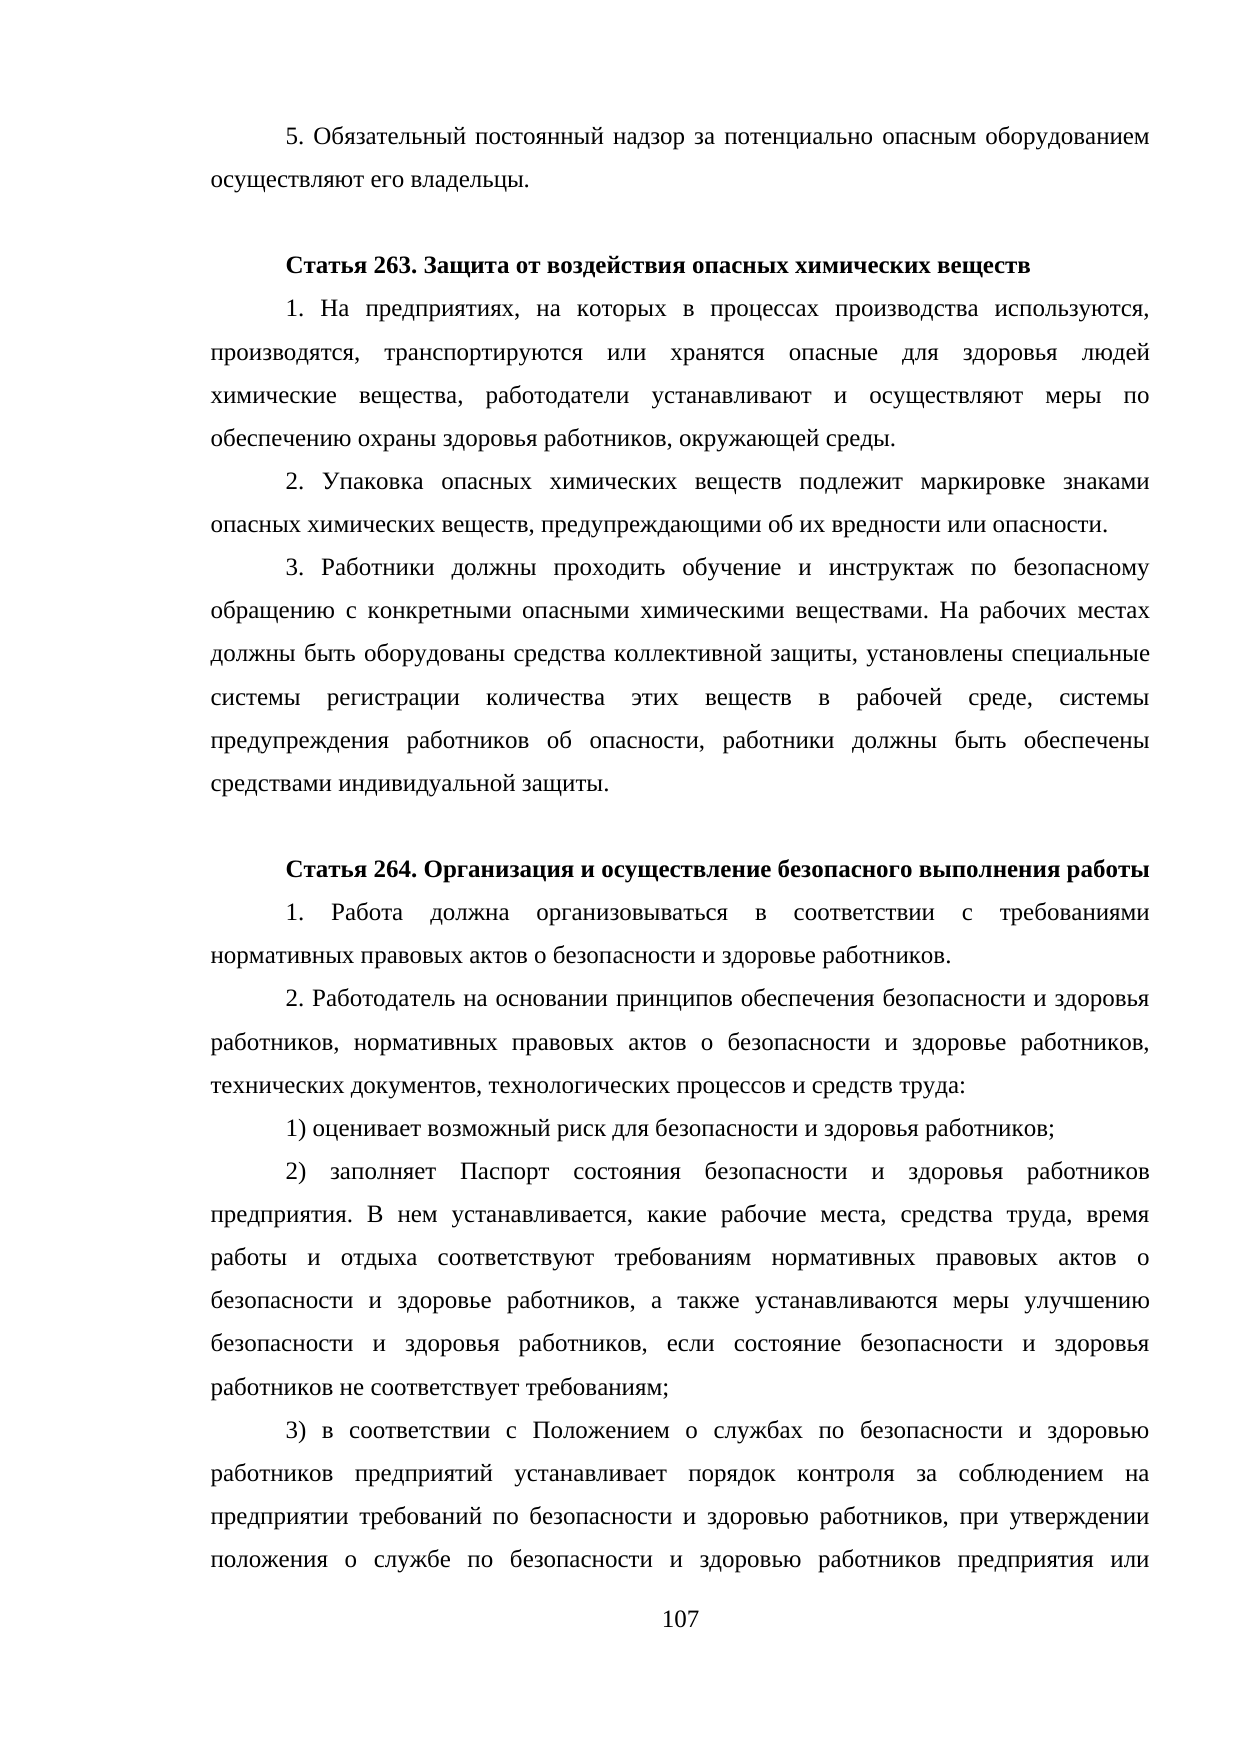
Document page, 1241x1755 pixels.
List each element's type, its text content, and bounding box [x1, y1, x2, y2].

text 2. Упаковка опасных химических веществ подлежит маркировке знаками опасных химических веществ, предупреждающими об их вредности или опасности. [210, 466, 1151, 538]
text 3. Работники должны проходить обучение и инструктаж по безопасному обращению с конкретными опасными химическими веществами. На рабочих местах должны быть оборудованы средства коллективной защиты, установлены специальные системы регистрации количества этих веществ в рабочей среде, системы предупреждения работников об опасности, работники должны быть обеспечены средствами индивидуальной защиты. [210, 552, 1151, 797]
text 1. На предприятиях, на которых в процессах производства используются, производятся, транспортируются или хранятся опасные для здоровья людей химические вещества, работодатели устанавливают и осуществляют меры по обеспечению охраны здоровья работников, окружающей среды. [210, 293, 1151, 452]
text Статья 263. Защита от воздействия опасных химических веществ [210, 250, 1151, 279]
text 1. Работа должна организовываться в соответствии с требованиями нормативных правовых актов о безопасности и здоровье работников. [210, 897, 1151, 969]
text 5. Обязательный постоянный надзор за потенциально опасным оборудованием осуществляют его владельцы. [210, 121, 1151, 193]
text 2) заполняет Паспорт состояния безопасности и здоровья работников предприятия. В нем устанавливается, какие рабочие места, средства труда, время работы и отдыха соответствуют требованиям нормативных правовых актов о безопасности и здоровье работников, а также устанавливаются меры улучшению безопасности и здоровья работников, если состояние безопасности и здоровья работников не соответствует требованиям; [210, 1156, 1151, 1400]
text 3) в соответствии с Положением о службах по безопасности и здоровью работников предприятий устанавливает порядок контроля за соблюдением на предприятии требований по безопасности и здоровью работников, при утверждении положения о службе по безопасности и здоровью работников предприятия или [210, 1415, 1151, 1573]
text 2. Работодатель на основании принципов обеспечения безопасности и здоровья работников, нормативных правовых актов о безопасности и здоровье работников, технических документов, технологических процессов и средств труда: [210, 983, 1151, 1098]
text 1) оценивает возможный риск для безопасности и здоровья работников; [210, 1113, 1151, 1142]
text Статья 264. Организация и осуществление безопасного выполнения работы [210, 854, 1151, 883]
